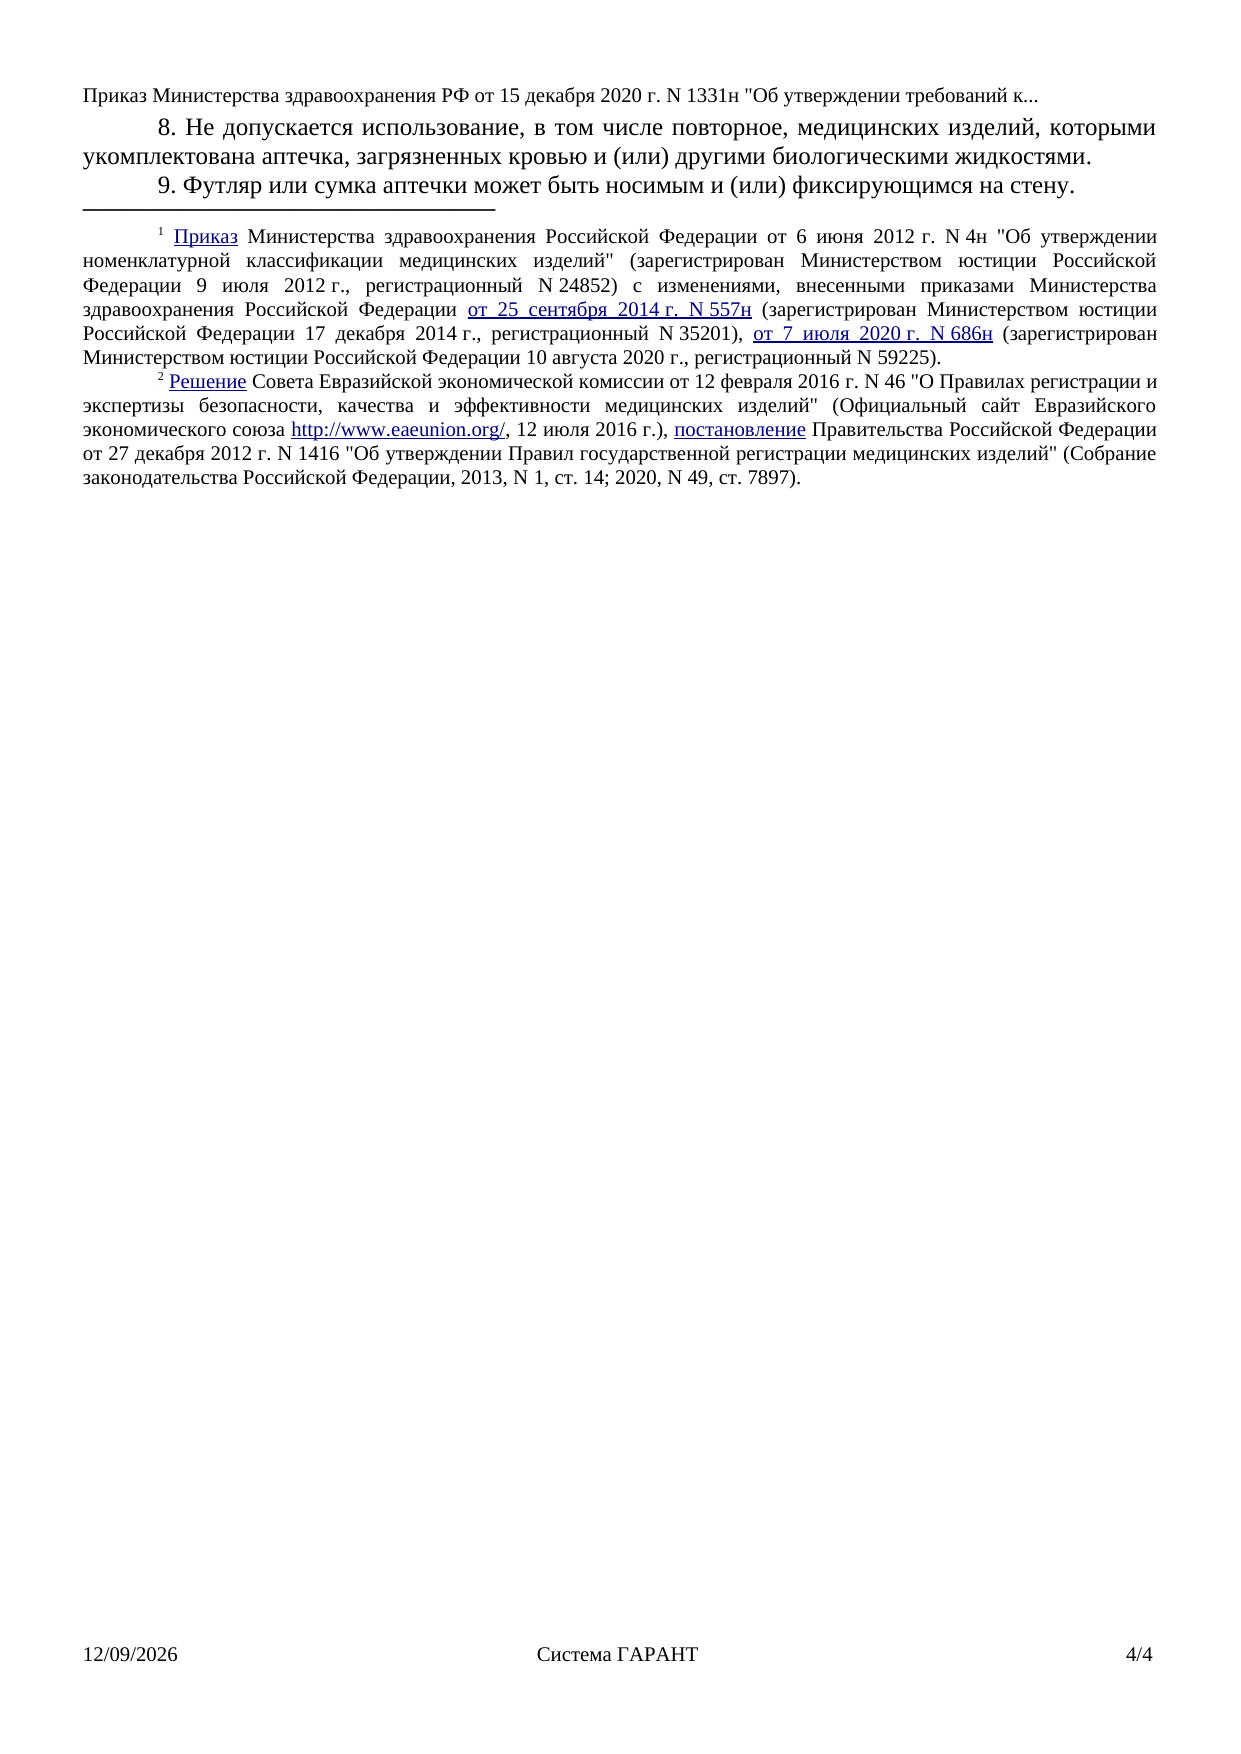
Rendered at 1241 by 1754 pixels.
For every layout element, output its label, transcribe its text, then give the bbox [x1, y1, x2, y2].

text ────────────────────────────── [83, 198, 1157, 224]
text 8. Не допускается использование, в том числе повторное, медицинских изделий, которыми укомплектована аптечка, загрязненных кровью и (или) другими биологическими жидкостями. [83, 112, 1157, 170]
text 2 Решение Совета Евразийской экономической комиссии от 12 февраля 2016 г. N 46 "О Правилах регистрации и экспертизы безопасности, качества и эффективности медицинских изделий" (Официальный сайт Евразийского экономического союза http://www.eaeunion.org/, 12 июля 2016 г.), постановление Правительства Российской Федерации от 27 декабря 2012 г. N 1416 "Об утверждении Правил государственной регистрации медицинских изделий" (Собрание законодательства Российской Федерации, 2013, N 1, ст. 14; 2020, N 49, ст. 7897). [83, 369, 1157, 489]
text 1 Приказ Министерства здравоохранения Российской Федерации от 6 июня 2012 г. N 4н "Об утверждении номенклатурной классификации медицинских изделий" (зарегистрирован Министерством юстиции Российской Федерации 9 июля 2012 г., регистрационный N 24852) с изменениями, внесенными приказами Министерства здравоохранения Российской Федерации от 25 сентября 2014 г. N 557н (зарегистрирован Министерством юстиции Российской Федерации 17 декабря 2014 г., регистрационный N 35201), от 7 июля 2020 г. N 686н (зарегистрирован Министерством юстиции Российской Федерации 10 августа 2020 г., регистрационный N 59225). [83, 224, 1157, 369]
text 9. Футляр или сумка аптечки может быть носимым и (или) фиксирующимся на стену. [83, 170, 1157, 198]
